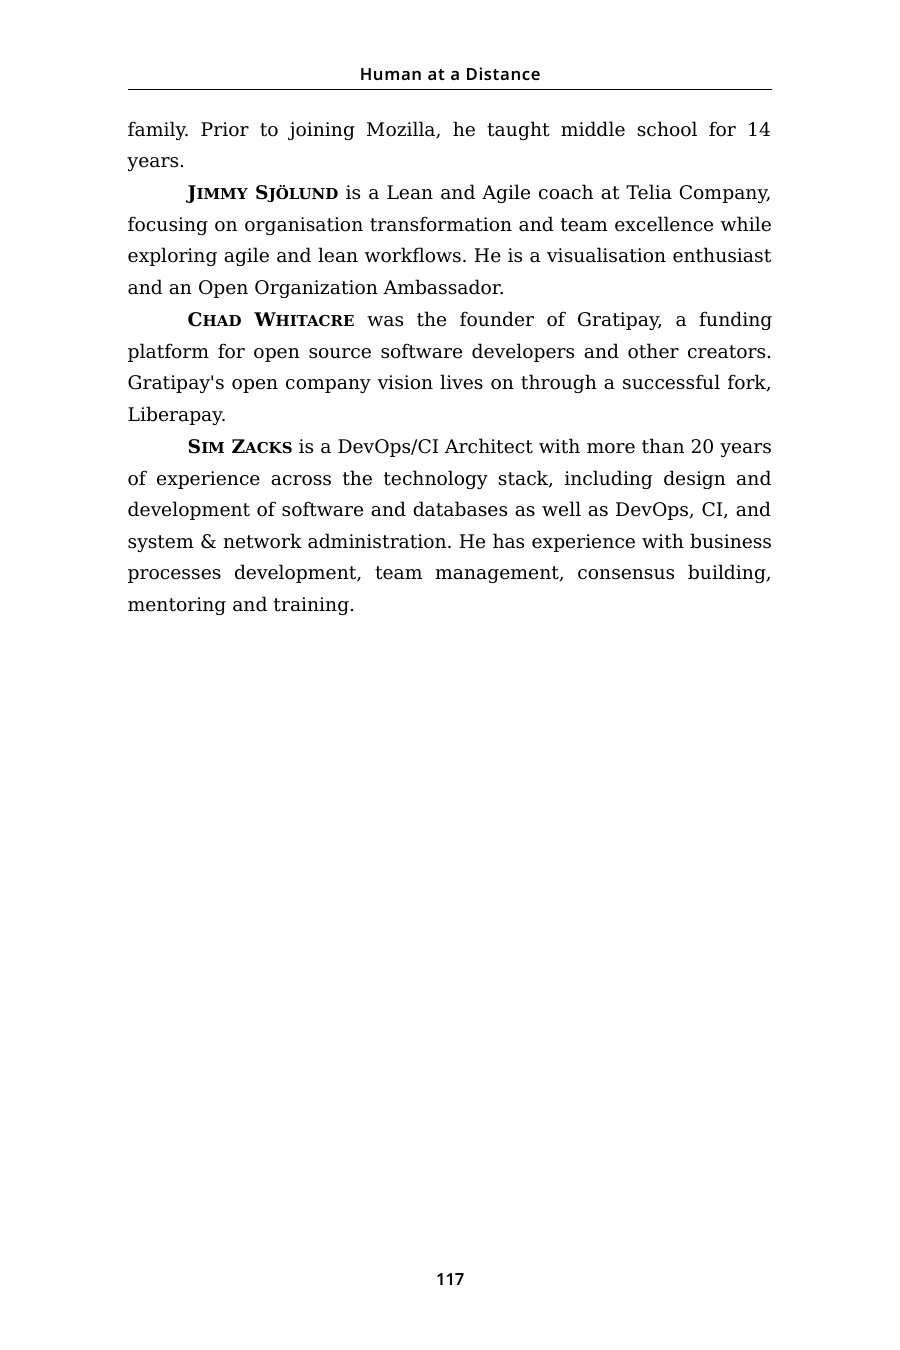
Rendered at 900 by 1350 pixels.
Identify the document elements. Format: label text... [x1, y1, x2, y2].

text Sim Zacks is a DevOps/CI Architect with more than 20 years of experience across the technology stack, including design and development of software and databases as well as DevOps, CI, and system & network administration. He has experience with business processes development, team management, consensus building, mentoring and training. [127, 436, 772, 616]
text Chad Whitacre was the founder of Gratipay, a funding platform for open source software developers and other creators. Gratipay's open company vision lives on through a successful fork, Liberapay. [127, 309, 772, 426]
text family. Prior to joining Mozilla, he taught middle school for 14 years. [127, 118, 772, 172]
text Jimmy Sjölund is a Lean and Agile coach at Telia Company, focusing on organisation transformation and team excellence while exploring agile and lean workflows. He is a visualisation enthusiast and an Open Organization Ambassador. [127, 182, 772, 299]
